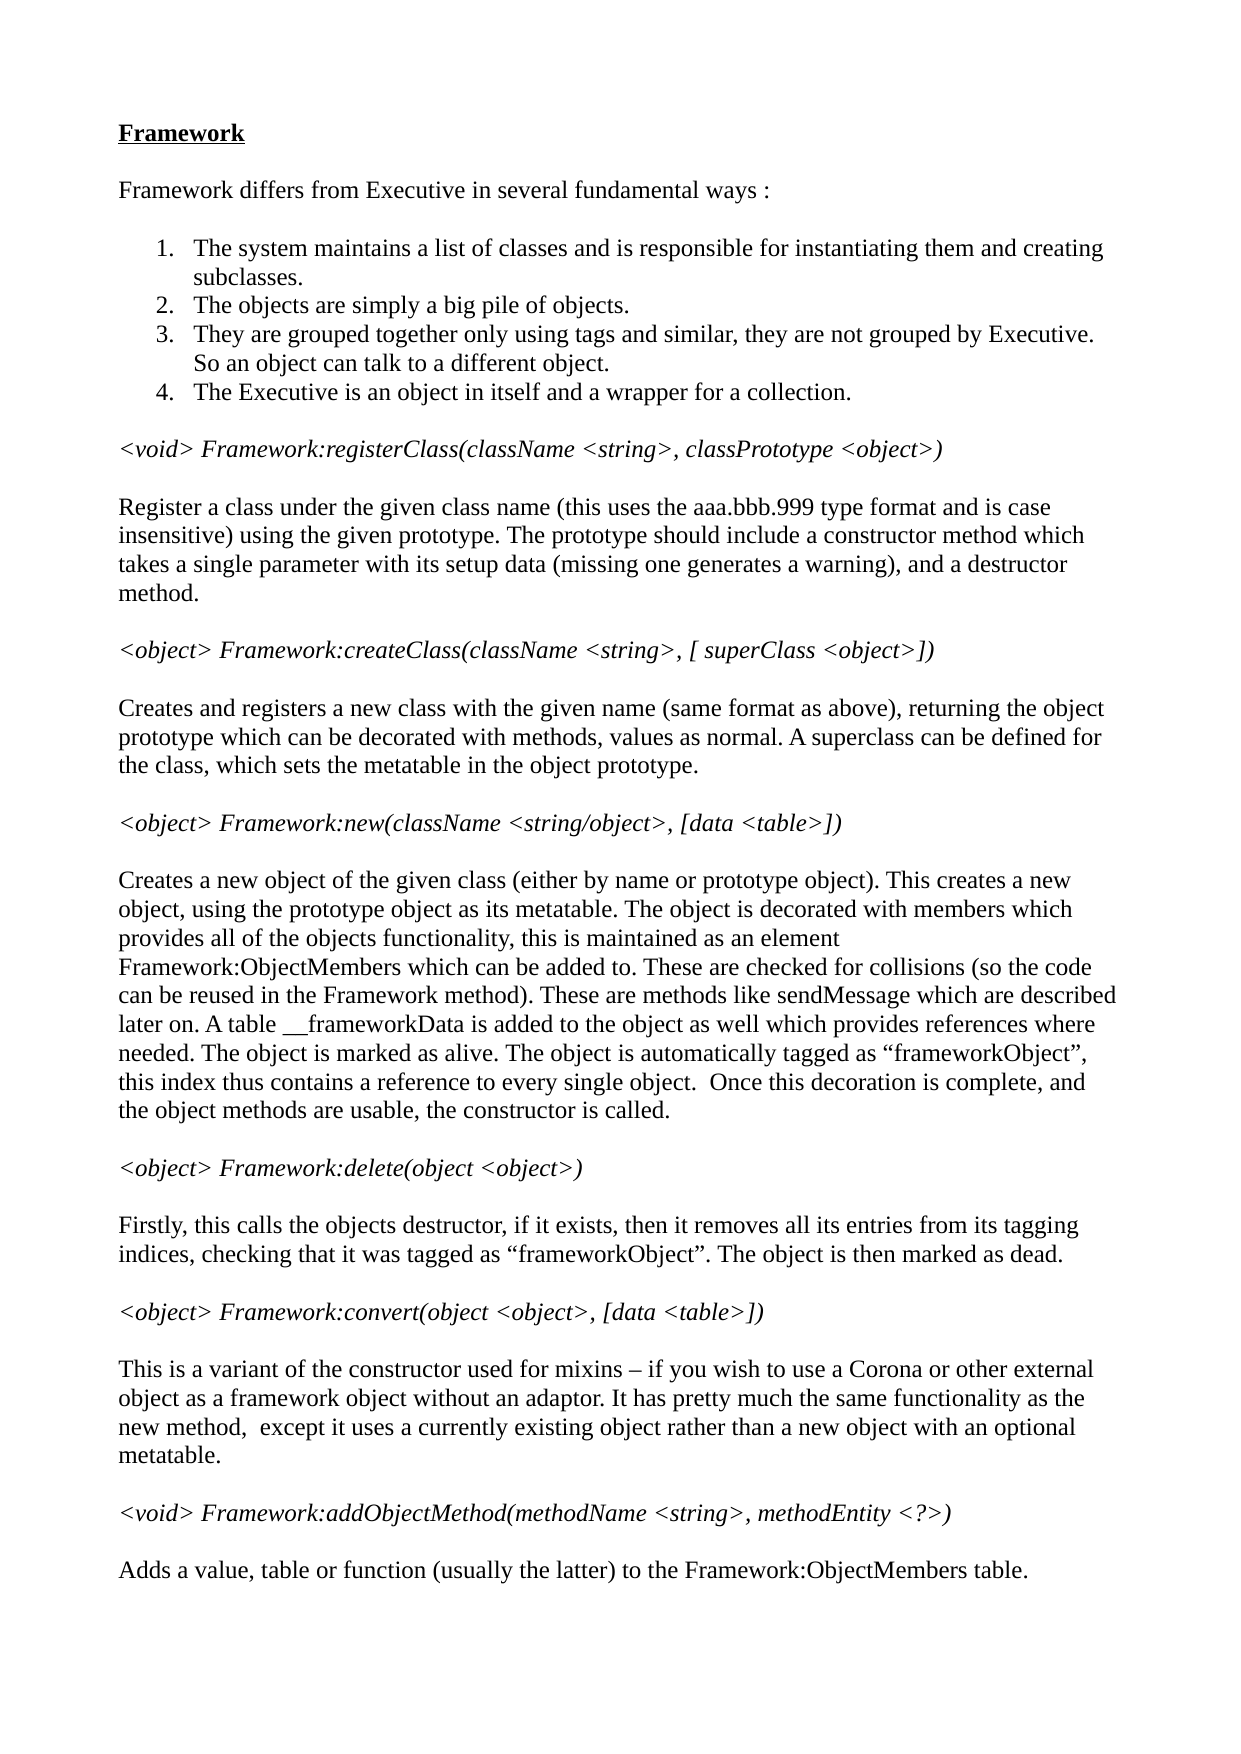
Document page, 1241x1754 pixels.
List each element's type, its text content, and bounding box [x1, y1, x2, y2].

text <void> Framework:registerClass(className <string>, classPrototype <object>) [118, 434, 1122, 463]
text Adds a value, table or function (usually the latter) to the Framework:ObjectMembers table. [118, 1556, 1122, 1584]
list They are grouped together only using tags and similar, they are not grouped by Executive. So an object can talk to a different object. [156, 319, 1122, 377]
list The Executive is an object in itself and a wrapper for a collection. [156, 377, 1122, 406]
text Creates and registers a new class with the given name (same format as above), returning the object prototype which can be decorated with methods, values as normal. A superclass can be defined for the class, which sets the metatable in the object prototype. [118, 693, 1122, 779]
text Framework differs from Executive in several fundamental ways : [118, 176, 1122, 204]
text <object> Framework:new(className <string/object>, [data <table>]) [118, 808, 1122, 837]
list The system maintains a list of classes and is responsible for instantiating them and creating subclasses. [156, 233, 1122, 291]
text Register a class under the given class name (this uses the aaa.bbb.999 type format and is case insensitive) using the given prototype. The prototype should include a constructor method which takes a single parameter with its setup data (missing one generates a warning), and a destructor method. [118, 492, 1122, 607]
text Framework [118, 118, 1122, 147]
text <object> Framework:convert(object <object>, [data <table>]) [118, 1297, 1122, 1326]
text <void> Framework:addObjectMethod(methodName <string>, methodEntity <?>) [118, 1498, 1122, 1527]
list The objects are simply a big pile of objects. [156, 291, 1122, 319]
text Creates a new object of the given class (either by name or prototype object). This creates a new object, using the prototype object as its metatable. The object is decorated with members which provides all of the objects functionality, this is maintained as an element Framework:ObjectMembers which can be added to. These are checked for collisions (so the code can be reused in the Framework method). These are methods like sendMessage which are described later on. A table __frameworkData is added to the object as well which provides references where needed. The object is marked as alive. The object is automatically tagged as “frameworkObject”, this index thus contains a reference to every single object. Once this decoration is complete, and the object methods are usable, the constructor is called. [118, 866, 1122, 1124]
text <object> Framework:delete(object <object>) [118, 1153, 1122, 1182]
text Firstly, this calls the objects destructor, if it exists, then it removes all its entries from its tagging indices, checking that it was tagged as “frameworkObject”. The object is then marked as dead. [118, 1211, 1122, 1268]
text This is a variant of the constructor used for mixins – if you wish to use a Corona or other external object as a framework object without an adaptor. It has pretty much the same functionality as the new method, except it uses a currently existing object rather than a new object with an optional metatable. [118, 1354, 1122, 1469]
text <object> Framework:createClass(className <string>, [ superClass <object>]) [118, 636, 1122, 664]
